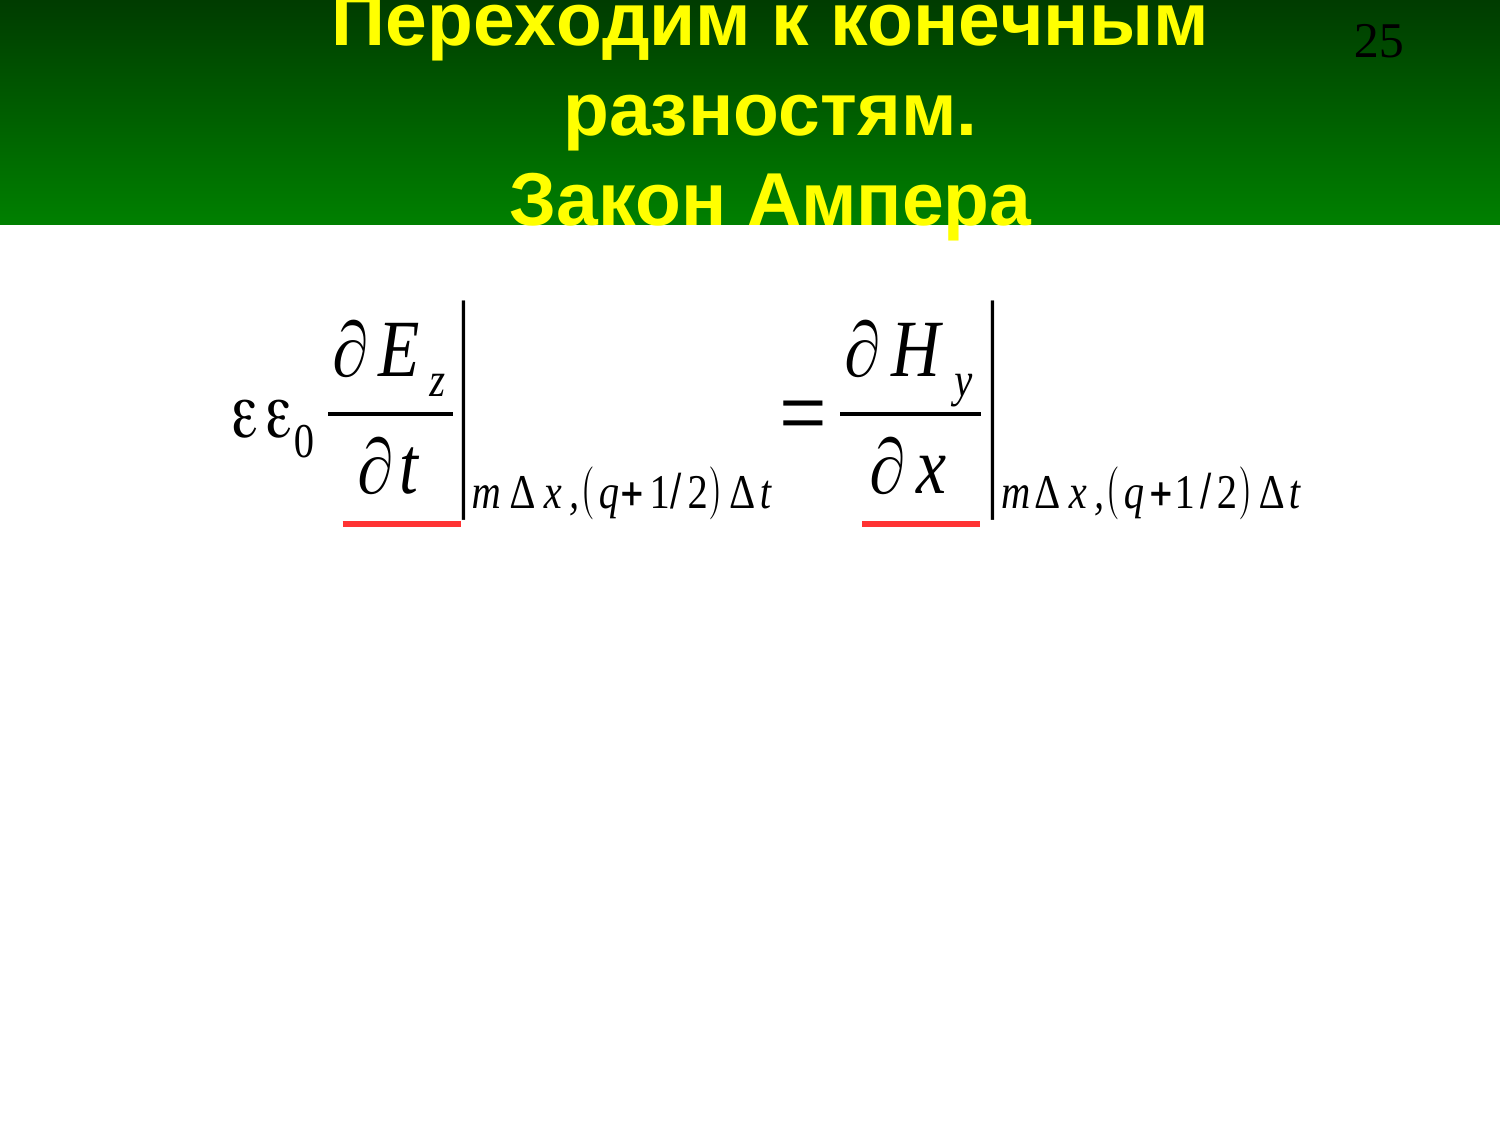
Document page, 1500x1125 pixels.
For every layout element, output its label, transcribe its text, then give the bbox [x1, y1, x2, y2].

title Переходим к конечным разностям. Закон Ампера [100, 7, 1441, 204]
chart [209, 295, 1318, 525]
